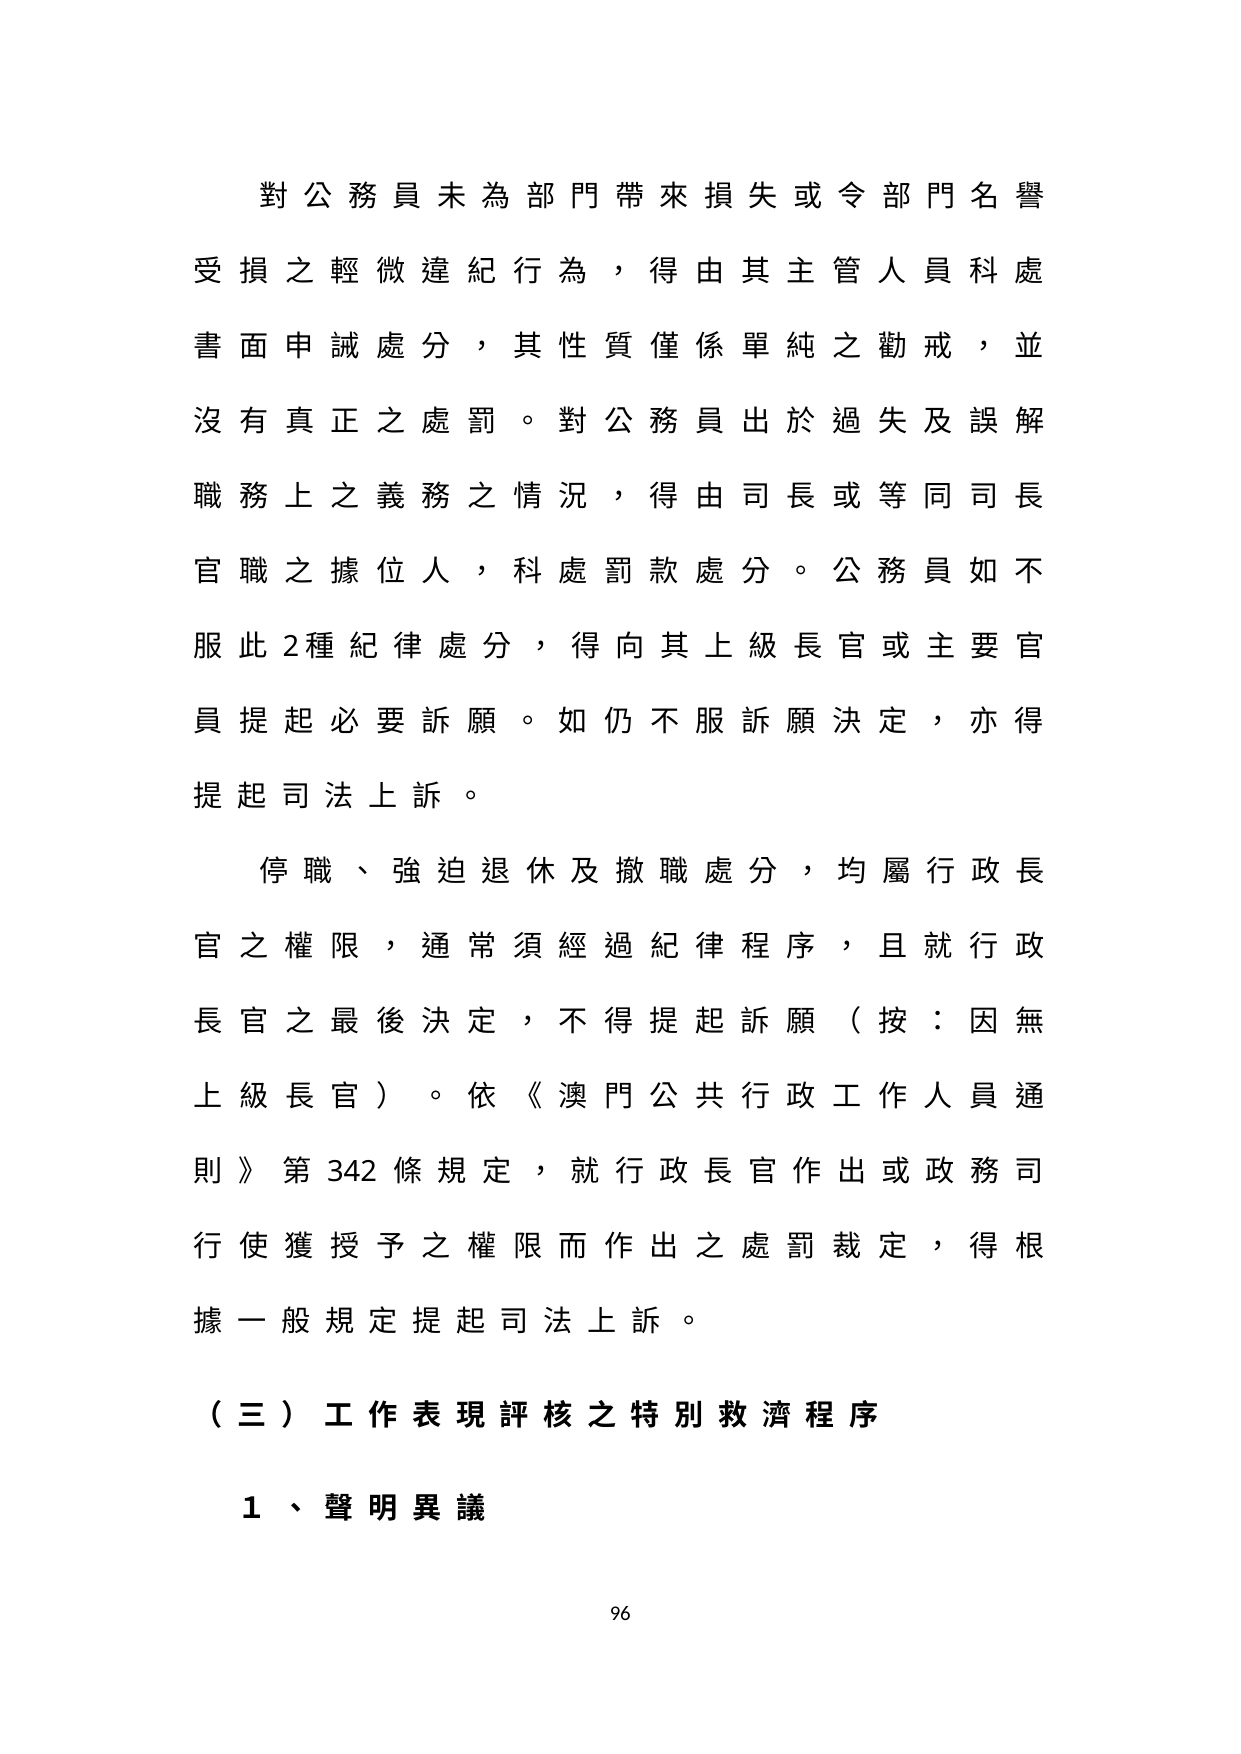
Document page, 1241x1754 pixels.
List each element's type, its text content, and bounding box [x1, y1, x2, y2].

text 停職、強迫退休及撤職處分，均屬行政長官之權限，通常須經過紀律程序，且就行政長官之最後決定，不得提起訴願（按：因無上級長官）。依《澳門公共行政工作人員通則》第342條規定，就行政長官作出或政務司行使獲授予之權限而作出之處罰裁定，得根據一般規定提起司法上訴。 [193, 825, 1059, 1350]
text （三）工作表現評核之特別救濟程序 [193, 1369, 1047, 1444]
text １、聲明異議 [193, 1462, 1047, 1537]
text 對公務員未為部門帶來損失或令部門名譽受損之輕微違紀行為，得由其主管人員科處書面申誡處分，其性質僅係單純之勸戒，並沒有真正之處罰。對公務員出於過失及誤解職務上之義務之情況，得由司長或等同司長官職之據位人，科處罰款處分。公務員如不服此2種紀律處分，得向其上級長官或主要官員提起必要訴願。如仍不服訴願決定，亦得提起司法上訴。 [193, 150, 1059, 825]
